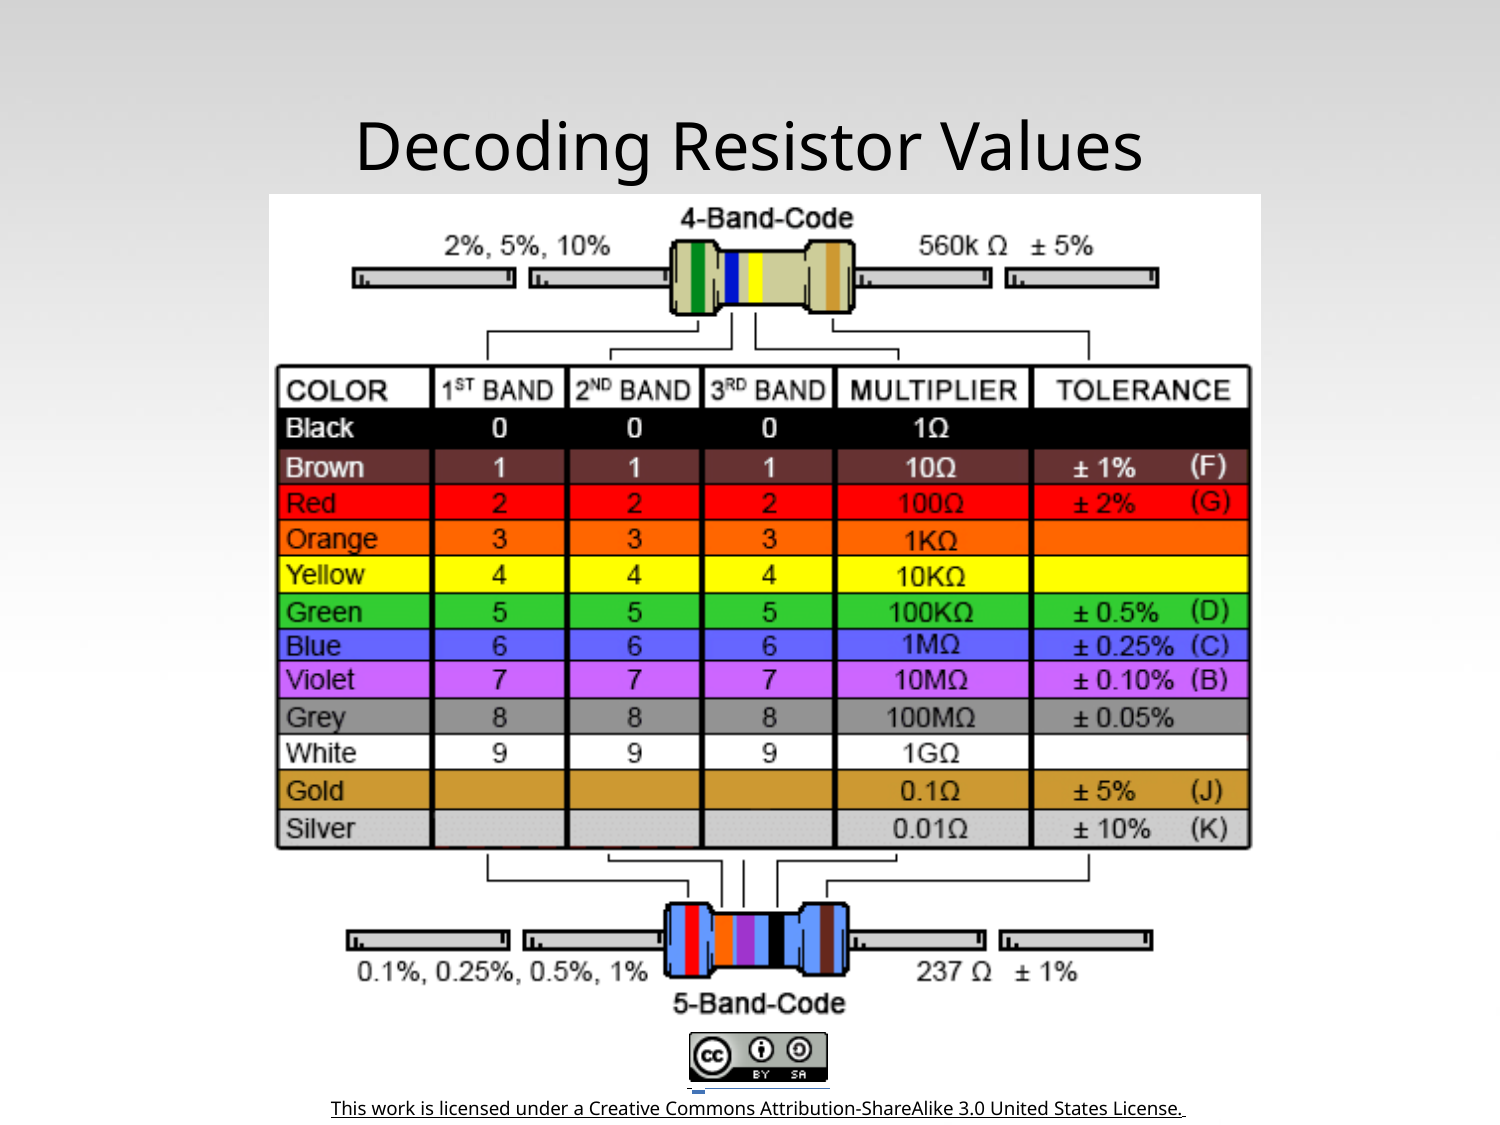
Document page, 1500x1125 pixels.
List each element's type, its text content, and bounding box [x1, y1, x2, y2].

picture [0, 0, 1500, 1125]
title Decoding Resistor Values [112, 50, 1388, 238]
